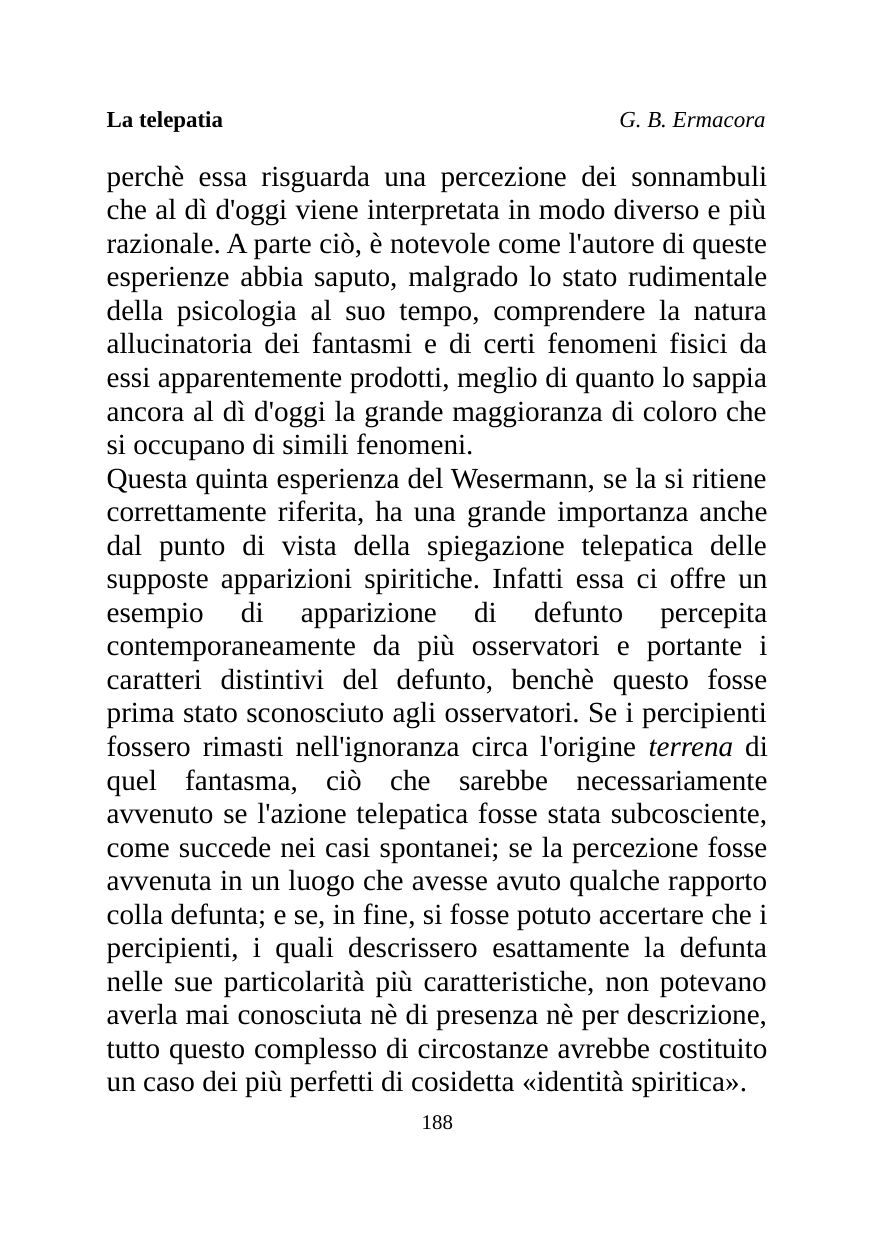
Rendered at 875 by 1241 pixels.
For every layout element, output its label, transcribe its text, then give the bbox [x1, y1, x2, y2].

text perchè essa risguarda una percezione dei sonnambuli che al dì d'oggi viene interpretata in modo diverso e più razionale. A parte ciò, è notevole come l'autore di queste esperienze abbia saputo, malgrado lo stato rudimentale della psicologia al suo tempo, comprendere la natura allucinatoria dei fantasmi e di certi fenomeni fisici da essi apparentemente prodotti, meglio di quanto lo sappia ancora al dì d'oggi la grande maggioranza di coloro che si occupano di simili fenomeni. [106, 159, 768, 461]
text Questa quinta esperienza del Wesermann, se la si ritiene correttamente riferita, ha una grande importanza anche dal punto di vista della spiegazione telepatica delle supposte apparizioni spiritiche. Infatti essa ci offre un esempio di apparizione di defunto percepita contemporaneamente da più osservatori e portante i caratteri distintivi del defunto, benchè questo fosse prima stato sconosciuto agli osservatori. Se i percipienti fossero rimasti nell'ignoranza circa l'origine terrena di quel fantasma, ciò che sarebbe necessariamente avvenuto se l'azione telepatica fosse stata subcosciente, come succede nei casi spontanei; se la percezione fosse avvenuta in un luogo che avesse avuto qualche rapporto colla defunta; e se, in fine, si fosse potuto accertare che i percipienti, i quali descrissero esattamente la defunta nelle sue particolarità più caratteristiche, non potevano averla mai conosciuta nè di presenza nè per descrizione, tutto questo complesso di circostanze avrebbe costituito un caso dei più perfetti di cosidetta «identità spiritica». [106, 461, 768, 1098]
